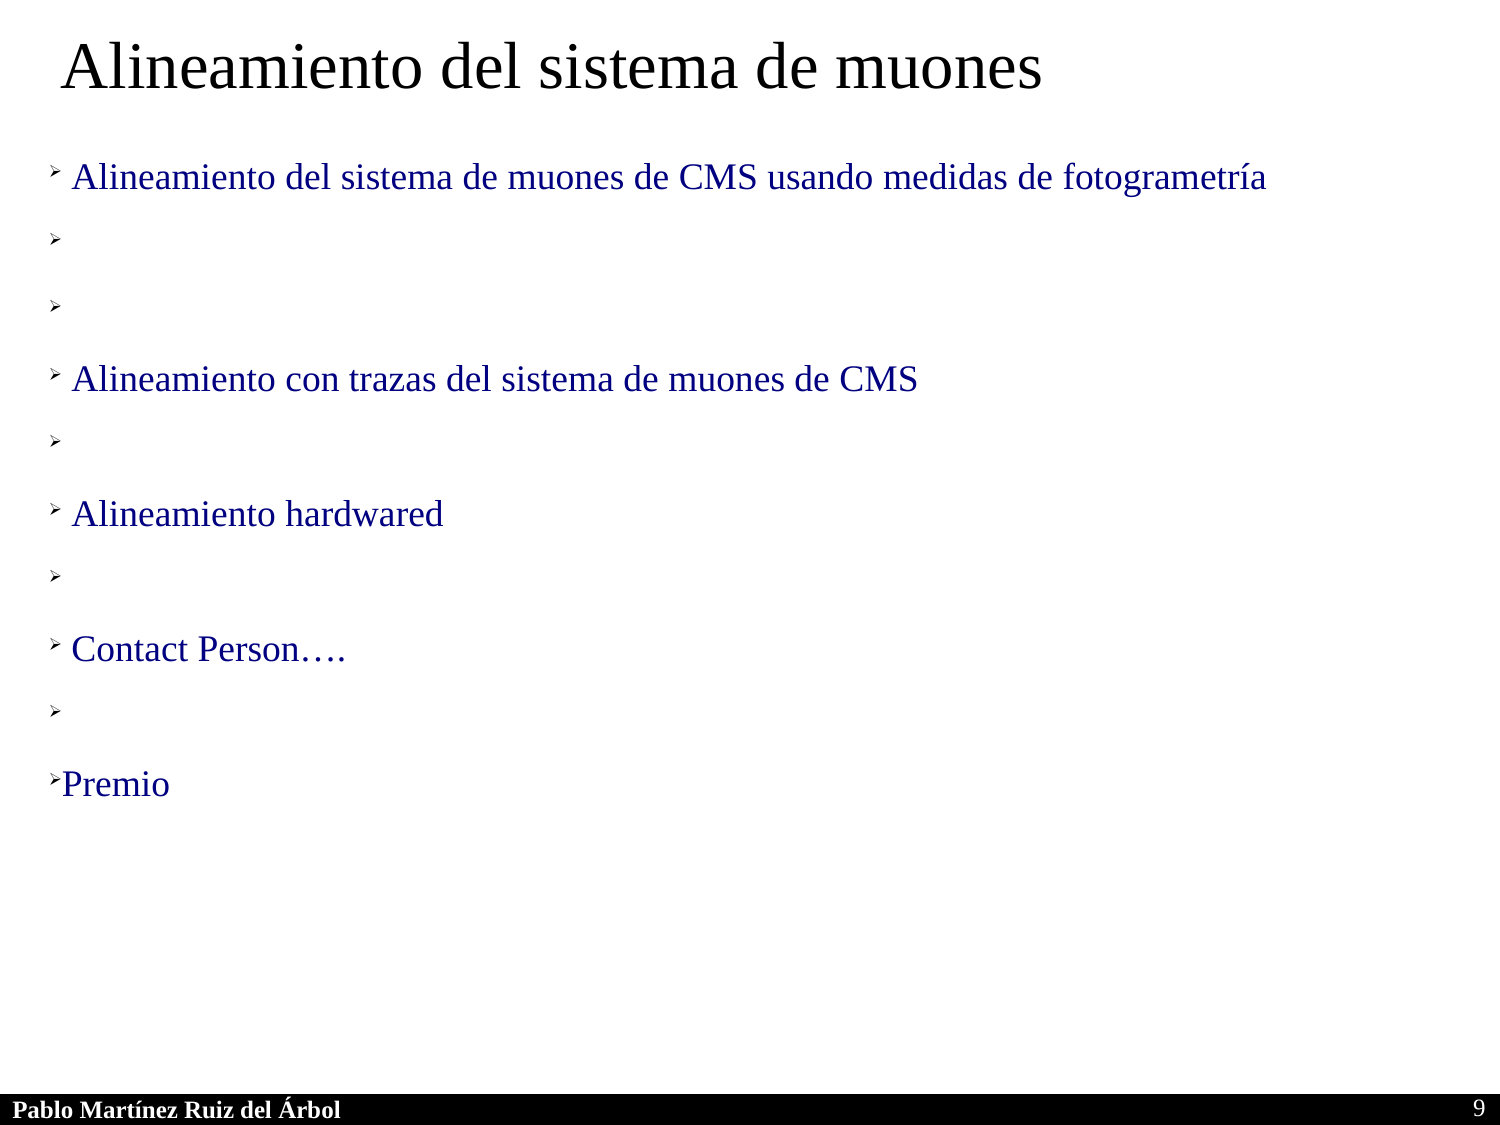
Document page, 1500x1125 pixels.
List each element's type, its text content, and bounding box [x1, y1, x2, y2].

text_box Alineamiento del sistema de muones [10, 12, 1096, 121]
text_box Alineamiento del sistema de muones de CMS usando medidas de fotogrametría Alineamiento con trazas del sistema de muones de CMS Alineamiento hardwared Contact Person…. Premio [29, 117, 1500, 859]
